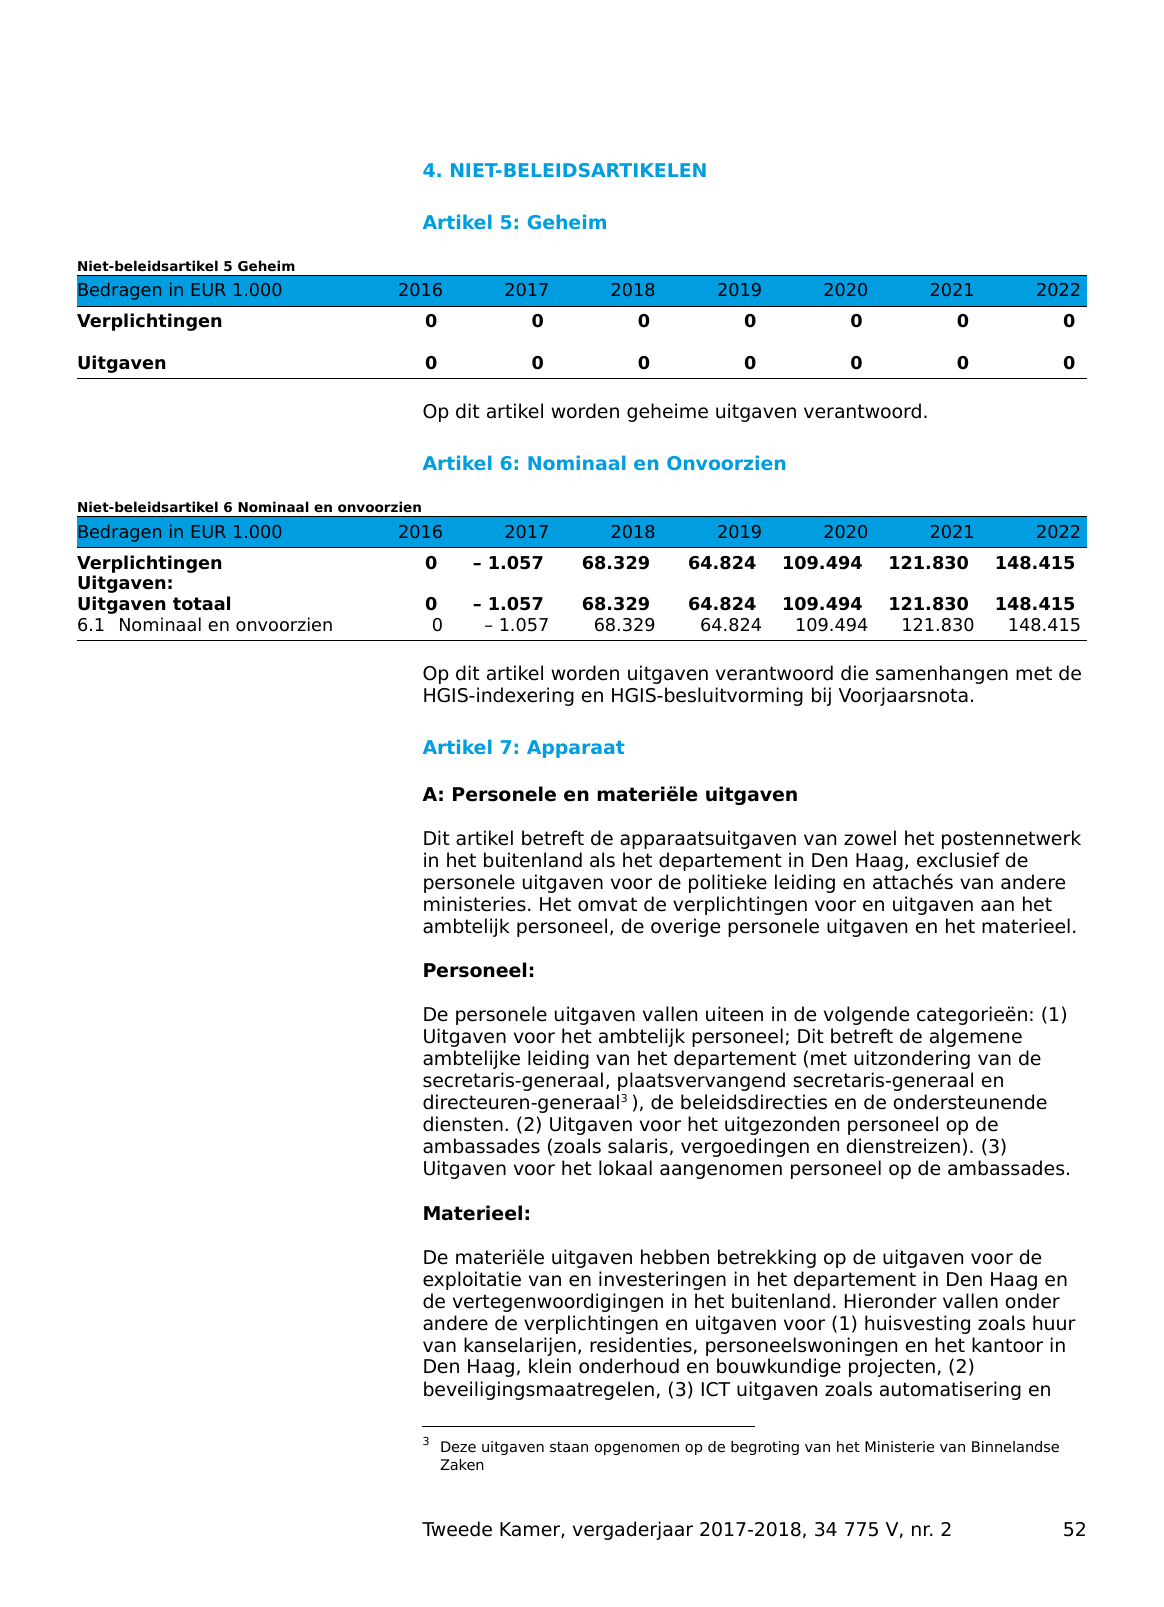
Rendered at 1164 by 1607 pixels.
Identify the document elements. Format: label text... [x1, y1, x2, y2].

table_cell 0 [661, 353, 768, 378]
table_cell 0 [768, 307, 874, 332]
table_cell 64.824 [661, 594, 768, 614]
table_cell – 1.057 [449, 548, 555, 573]
table_header Niet-beleidsartikel 5 Geheim [77, 259, 1087, 274]
table_cell 2018 [555, 276, 661, 306]
table_cell 2019 [661, 517, 768, 547]
table_cell [555, 332, 661, 353]
table_cell Uitgaven: [77, 573, 342, 594]
table_cell 0 [980, 307, 1087, 332]
table_cell Uitgaven totaal [77, 594, 342, 614]
table_cell Verplichtingen [77, 307, 342, 332]
table_cell 121.830 [874, 594, 980, 614]
table_cell 148.415 [980, 615, 1087, 640]
subtitle Artikel 5: Geheim [422, 212, 1087, 234]
table_cell 2016 [343, 276, 449, 306]
table_header Niet-beleidsartikel 6 Nominaal en onvoorzien [77, 500, 1087, 516]
table_cell 2020 [768, 276, 874, 306]
table_cell Verplichtingen [77, 548, 342, 573]
table_cell [661, 573, 768, 594]
table_cell [980, 573, 1087, 594]
table_cell – 1.057 [449, 615, 555, 640]
table_cell [874, 573, 980, 594]
table_cell 0 [661, 307, 768, 332]
table_cell 148.415 [980, 594, 1087, 614]
table_cell 0 [343, 548, 449, 573]
text Op dit artikel worden geheime uitgaven verantwoord. [422, 401, 1087, 423]
table_cell Bedragen in EUR 1.000 [77, 517, 342, 547]
table_cell [449, 332, 555, 353]
subtitle Artikel 6: Nominaal en Onvoorzien [422, 453, 1087, 475]
table_cell [343, 573, 449, 594]
table_cell 2021 [874, 517, 980, 547]
table_cell 68.329 [555, 594, 661, 614]
table_cell 109.494 [768, 615, 874, 640]
table_cell 6.1 [77, 615, 112, 640]
table_cell 0 [874, 307, 980, 332]
subtitle Personeel: [422, 960, 1087, 982]
table_cell 0 [874, 353, 980, 378]
table_cell 2022 [980, 517, 1087, 547]
table_cell 68.329 [555, 548, 661, 573]
text Dit artikel betreft de apparaatsuitgaven van zowel het postennetwerk in het buitenland als het departement in Den Haag, exclusief de personele uitgaven voor de politieke leiding en attachés van andere ministeries. Het omvat de verplichtingen voor en uitgaven aan het ambtelijk personeel, de overige personele uitgaven en het materieel. [422, 828, 1087, 938]
table_cell [343, 332, 449, 353]
table_cell Uitgaven [77, 353, 342, 378]
table_cell Bedragen in EUR 1.000 [77, 276, 342, 306]
table_cell [661, 332, 768, 353]
table_cell [768, 573, 874, 594]
table_cell 2016 [343, 517, 449, 547]
table_cell 2019 [661, 276, 768, 306]
subtitle Materieel: [422, 1202, 1087, 1224]
table_cell 0 [343, 594, 449, 614]
text Op dit artikel worden uitgaven verantwoord die samenhangen met de HGIS-indexering en HGIS-besluitvorming bij Voorjaarsnota. [422, 663, 1087, 707]
table_cell 0 [343, 353, 449, 378]
table_cell 2021 [874, 276, 980, 306]
table_cell 2017 [449, 517, 555, 547]
table_cell [874, 332, 980, 353]
text Deze uitgaven staan opgenomen op de begroting van het Ministerie van Binnelandse Zaken [422, 1435, 1087, 1474]
table_cell 121.830 [874, 548, 980, 573]
table_cell 109.494 [768, 548, 874, 573]
table_cell 0 [343, 615, 449, 640]
table_cell [768, 332, 874, 353]
table_cell 2020 [768, 517, 874, 547]
table_cell 0 [449, 353, 555, 378]
table_cell [449, 573, 555, 594]
table_cell 2022 [980, 276, 1087, 306]
table_cell 0 [768, 353, 874, 378]
table_cell 0 [449, 307, 555, 332]
table_cell 2017 [449, 276, 555, 306]
table_cell 148.415 [980, 548, 1087, 573]
text De personele uitgaven vallen uiteen in de volgende categorieën: (1) Uitgaven voor het ambtelijk personeel; Dit betreft de algemene ambtelijke leiding van het departement (met uitzondering van de secretaris-generaal, plaatsvervangend secretaris-generaal en directeuren-generaal), de beleidsdirecties en de ondersteunende diensten. (2) Uitgaven voor het uitgezonden personeel op de ambassades (zoals salaris, vergoedingen en dienstreizen). (3) Uitgaven voor het lokaal aangenomen personeel op de ambassades. [422, 1004, 1087, 1180]
table_cell 121.830 [874, 615, 980, 640]
table_cell – 1.057 [449, 594, 555, 614]
table_cell [555, 573, 661, 594]
table_cell 0 [555, 307, 661, 332]
table_cell 64.824 [661, 548, 768, 573]
subtitle 4. NIET-BELEIDSARTIKELEN [422, 160, 1087, 182]
subtitle A: Personele en materiële uitgaven [422, 784, 1087, 806]
table_cell 109.494 [768, 594, 874, 614]
table_cell [77, 332, 342, 353]
table_cell 68.329 [555, 615, 661, 640]
table_cell 0 [555, 353, 661, 378]
table_cell 64.824 [661, 615, 768, 640]
table_cell [980, 332, 1087, 353]
subtitle Artikel 7: Apparaat [422, 737, 1087, 759]
table_cell 0 [343, 307, 449, 332]
text De materiële uitgaven hebben betrekking op de uitgaven voor de exploitatie van en investeringen in het departement in Den Haag en de vertegenwoordigingen in het buitenland. Hieronder vallen onder andere de verplichtingen en uitgaven voor (1) huisvesting zoals huur van kanselarijen, residenties, personeelswoningen en het kantoor in Den Haag, klein onderhoud en bouwkundige projecten, (2) beveiligingsmaatregelen, (3) ICT uitgaven zoals automatisering en [422, 1247, 1087, 1400]
table_cell 0 [980, 353, 1087, 378]
table_cell Nominaal en onvoorzien [112, 615, 342, 640]
table_cell 2018 [555, 517, 661, 547]
